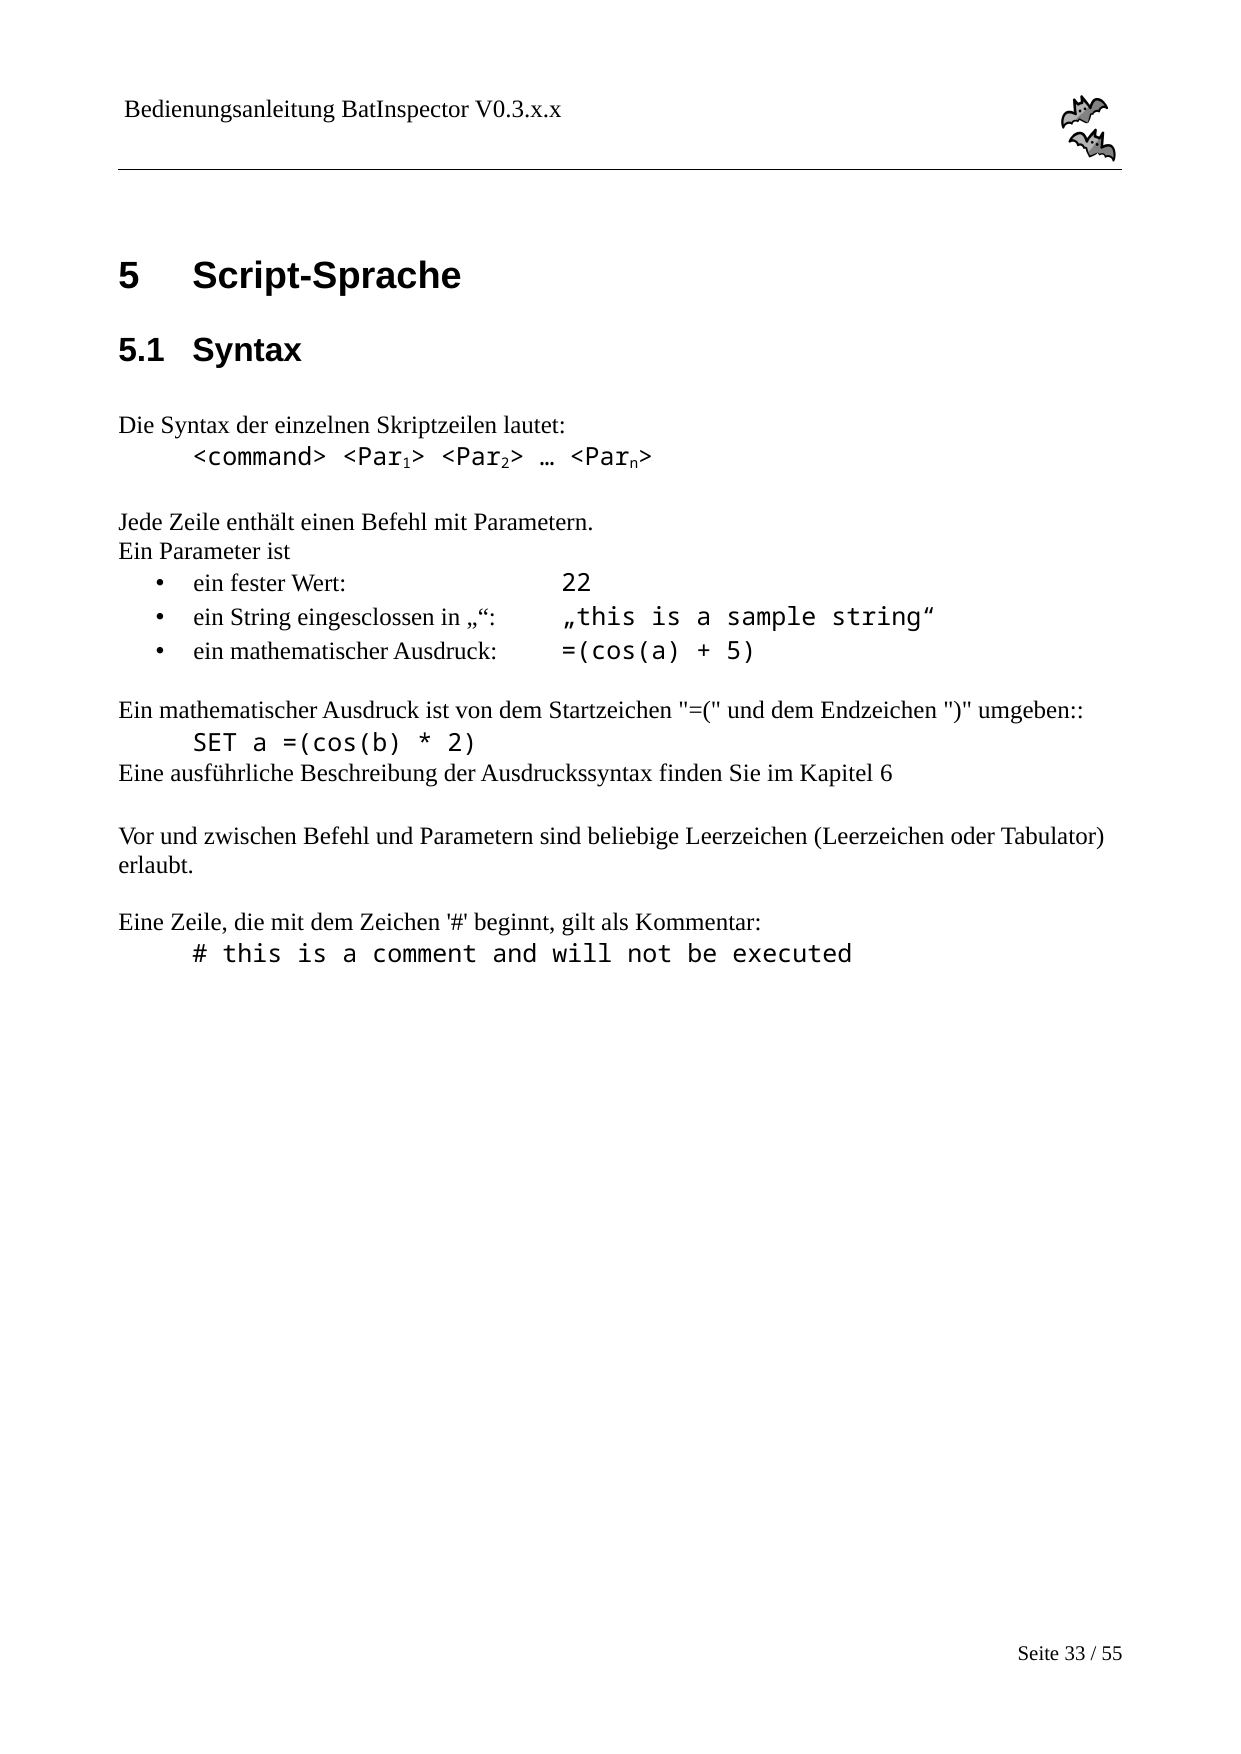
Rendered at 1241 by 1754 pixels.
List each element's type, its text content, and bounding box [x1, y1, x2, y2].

text Vor und zwischen Befehl und Parametern sind beliebige Leerzeichen (Leerzeichen oder Tabulator) erlaubt. [118, 821, 1122, 878]
text # this is a comment and will not be executed [118, 936, 1122, 970]
text Eine Zeile, die mit dem Zeichen '#' beginnt, gilt als Kommentar: [118, 907, 1122, 936]
text <command> <Par1> <Par2> … <Parn> [118, 439, 1122, 473]
subtitle Script-Sprache [118, 253, 1122, 297]
text Die Syntax der einzelnen Skriptzeilen lautet: [118, 410, 1122, 439]
text Jede Zeile enthält einen Befehl mit Parametern. [118, 507, 1122, 536]
list ein fester Wert: 22 [156, 564, 1122, 598]
list ein mathematischer Ausdruck: =(cos(a) + 5) [156, 633, 1122, 667]
text Ein Parameter ist [118, 536, 1122, 564]
text Ein mathematischer Ausdruck ist von dem Startzeichen "=(" und dem Endzeichen ")" umgeben:: [118, 695, 1122, 724]
subtitle Syntax [118, 330, 1122, 369]
text Eine ausführliche Beschreibung der Ausdruckssyntax finden Sie im Kapitel 6 [118, 758, 1122, 787]
list ein String eingesclossen in „“: „this is a sample string“ [156, 598, 1122, 633]
text SET a =(cos(b) * 2) [118, 724, 1122, 758]
picture [1057, 95, 1120, 162]
